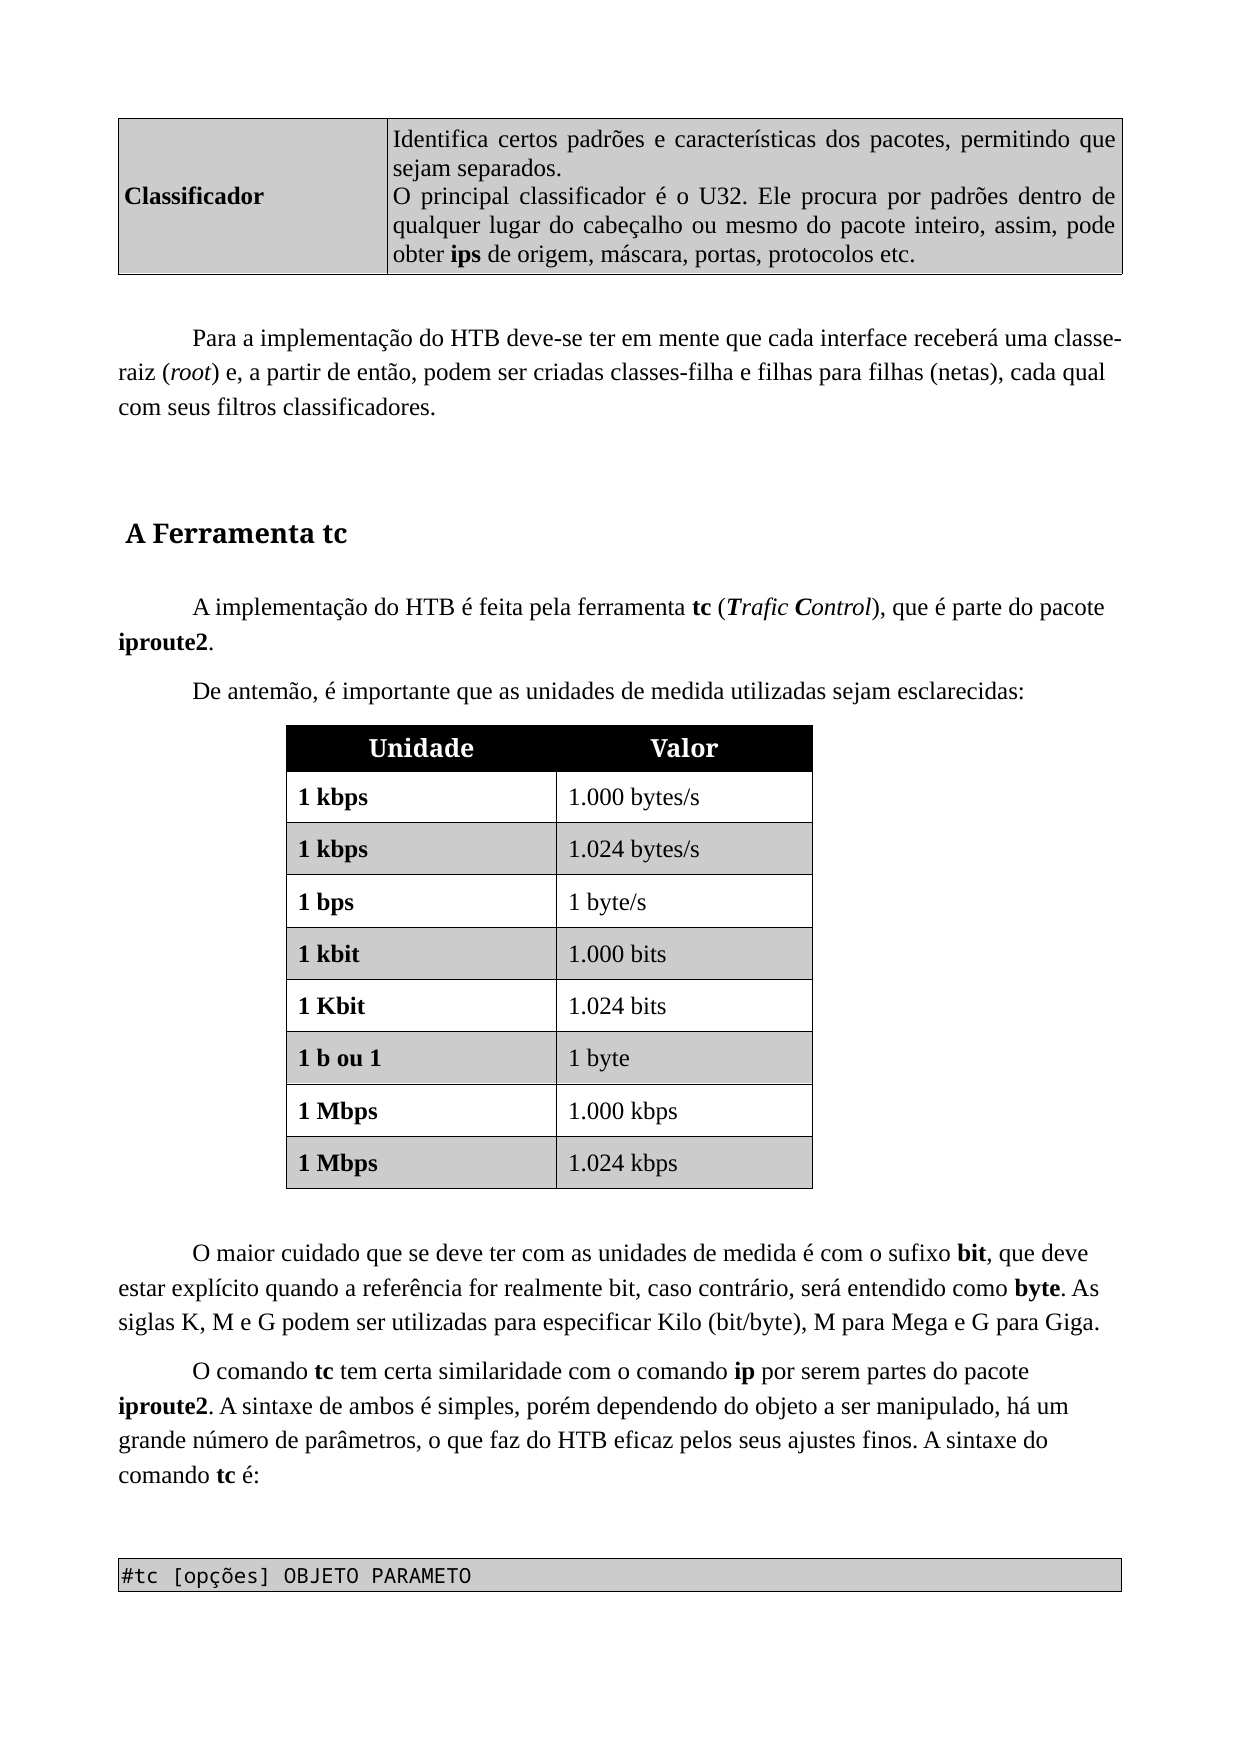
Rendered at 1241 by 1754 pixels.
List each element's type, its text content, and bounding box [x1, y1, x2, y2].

table_cell 1.000 bytes/s [557, 772, 812, 822]
table_cell 1 Mbps [287, 1137, 556, 1188]
table_cell Classificador [119, 119, 387, 273]
text O comando tc tem certa similaridade com o comando ip por serem partes do pacote iproute2. A sintaxe de ambos é simples, porém dependendo do objeto a ser manipulado, há um grande número de parâmetros, o que faz do HTB eficaz pelos seus ajustes finos. A sintaxe do comando tc é: [118, 1356, 1122, 1488]
table_cell 1.000 kbps [557, 1085, 812, 1136]
table_header Valor [557, 726, 812, 771]
table_cell 1.024 bytes/s [557, 823, 812, 874]
text O maior cuidado que se deve ter com as unidades de medida é com o sufixo bit, que deve estar explícito quando a referência for realmente bit, caso contrário, será entendido como byte. As siglas K, M e G podem ser utilizadas para especificar Kilo (bit/byte), M para Mega e G para Giga. [118, 1238, 1122, 1336]
text De antemão, é importante que as unidades de medida utilizadas sejam esclarecidas: [118, 676, 1122, 705]
table_cell 1 kbit [287, 928, 556, 979]
table_cell 1 bps [287, 875, 556, 927]
text #tc [opções] OBJETO PARAMETO [119, 1559, 1121, 1591]
table_cell 1 kbps [287, 772, 556, 822]
table_cell 1 b ou 1 [287, 1032, 556, 1083]
table_cell 1.024 bits [557, 980, 812, 1031]
text A implementação do HTB é feita pela ferramenta tc (Trafic Control), que é parte do pacote iproute2. [118, 592, 1122, 656]
table_cell 1.000 bits [557, 928, 812, 979]
table_cell 1 Kbit [287, 980, 556, 1031]
table_header Unidade [287, 726, 557, 771]
table_cell 1 Mbps [287, 1085, 556, 1136]
table_cell 1 byte [557, 1032, 812, 1083]
table_cell 1 kbps [287, 823, 556, 874]
table_cell 1.024 kbps [557, 1137, 812, 1188]
subtitle A Ferramenta tc [118, 514, 1122, 551]
text Para a implementação do HTB deve-se ter em mente que cada interface receberá uma classe-raiz (root) e, a partir de então, podem ser criadas classes-filha e filhas para filhas (netas), cada qual com seus filtros classificadores. [118, 323, 1122, 420]
table_cell Identifica certos padrões e características dos pacotes, permitindo que sejam separados. O principal classificador é o U32. Ele procura por padrões dentro de qualquer lugar do cabeçalho ou mesmo do pacote inteiro, assim, pode obter ips de origem, máscara, portas, protocolos etc. [388, 119, 1122, 273]
table_cell 1 byte/s [557, 875, 812, 927]
